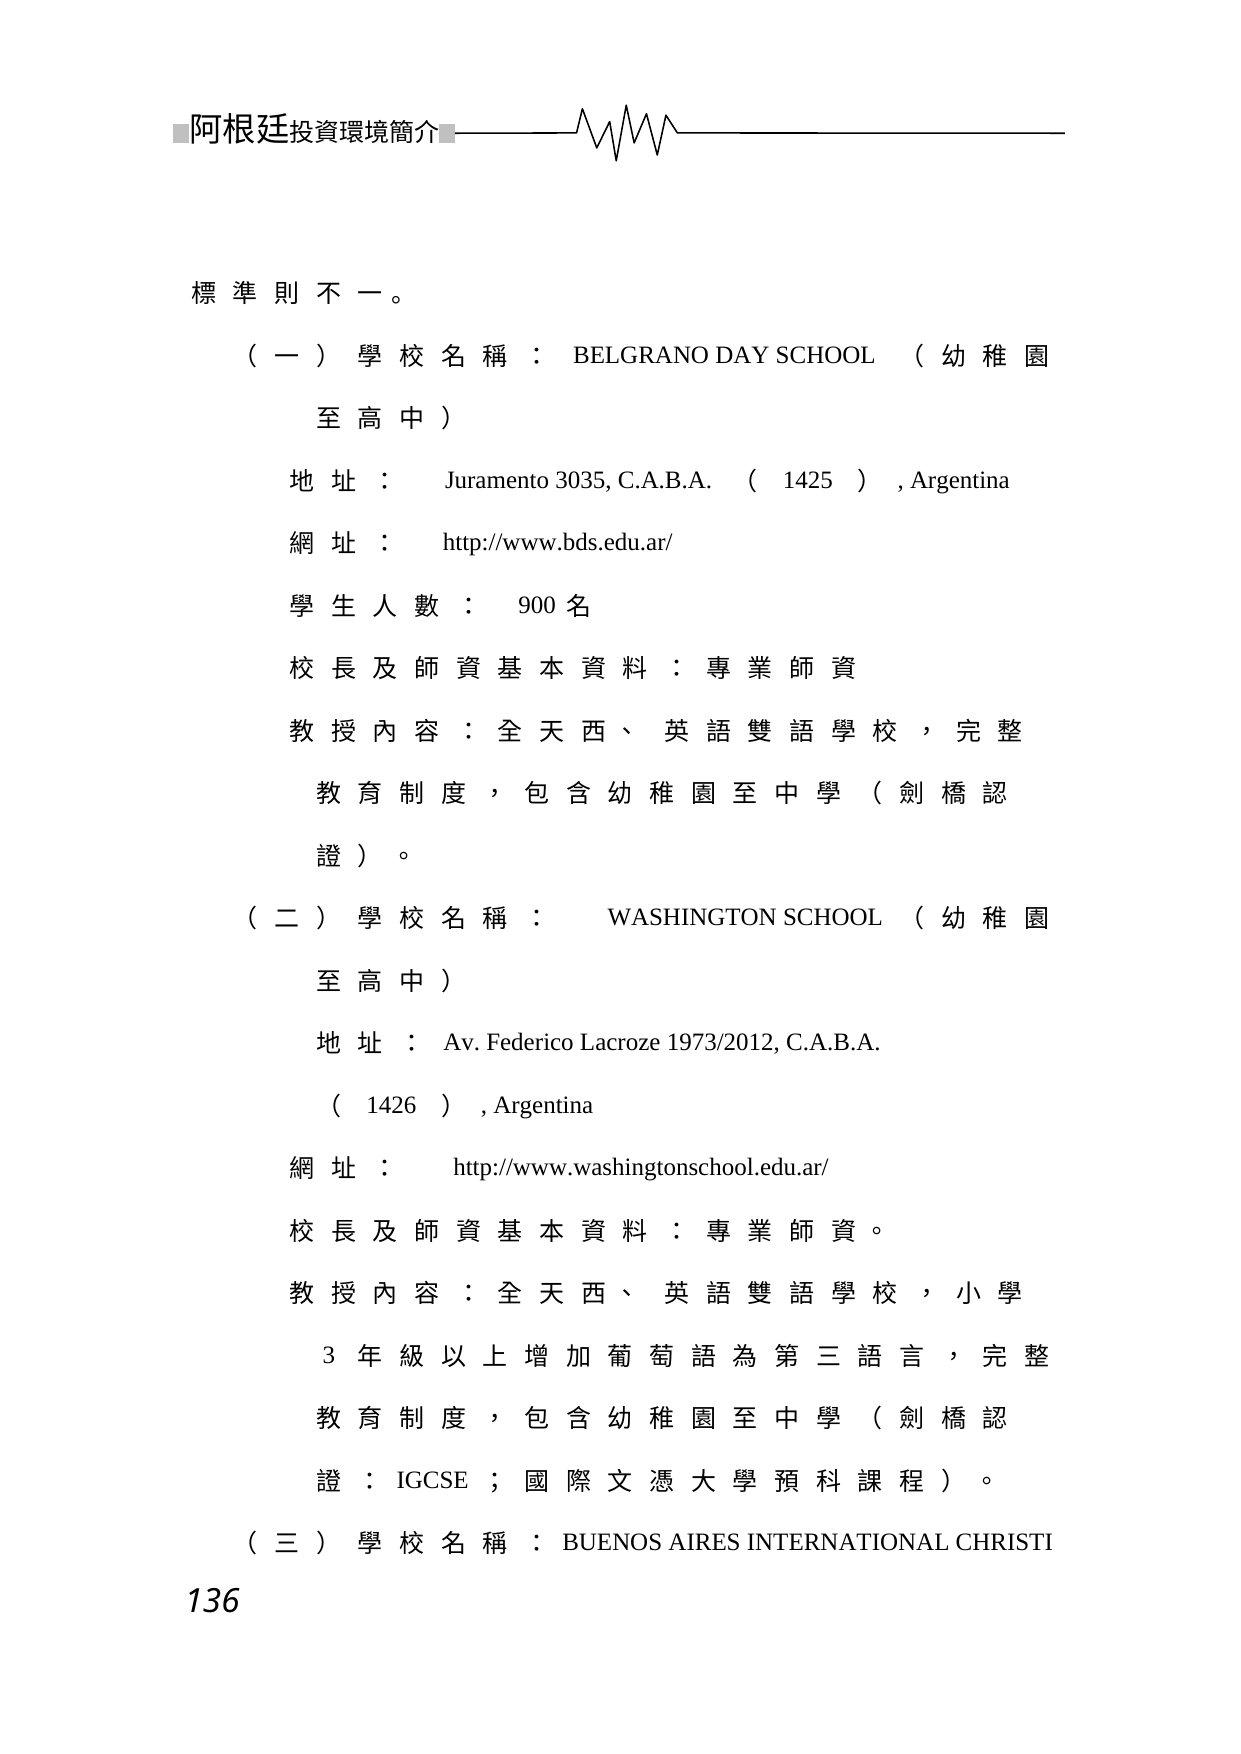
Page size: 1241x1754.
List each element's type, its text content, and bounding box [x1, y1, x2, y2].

text （三）學校名稱：BUENOS AIRES INTERNATIONAL CHRISTI [207, 1500, 1058, 1563]
text （二）學校名稱： WASHINGTON SCHOOL（幼稚園至高中） [207, 875, 1058, 1000]
text 教授內容：全天西、英語雙語學校，完整教育制度，包含幼稚園至中學（劍橋認證）。 [207, 688, 1058, 875]
text 標準則不一。 [183, 250, 1058, 313]
text （一）學校名稱：BELGRANO DAY SCHOOL（幼稚園至高中） [207, 313, 1058, 438]
text 網址：http://www.washingtonschool.edu.ar/ [207, 1125, 1058, 1188]
text 校長及師資基本資料：專業師資 [207, 625, 1058, 688]
text 網址：http://www.bds.edu.ar/ [207, 500, 1058, 563]
text 校長及師資基本資料：專業師資。 [207, 1188, 1058, 1250]
text 地址：Av. Federico Lacroze 1973/2012, C.A.B.A.（1426）, Argentina [276, 1000, 1058, 1125]
text 地址：Juramento 3035, C.A.B.A.（1425）, Argentina [207, 438, 1058, 500]
text 學生人數：900名 [207, 563, 1058, 625]
text 教授內容：全天西、英語雙語學校，小學3年級以上增加葡萄語為第三語言，完整教育制度，包含幼稚園至中學（劍橋認證：IGCSE；國際文憑大學預科課程）。 [207, 1250, 1058, 1500]
